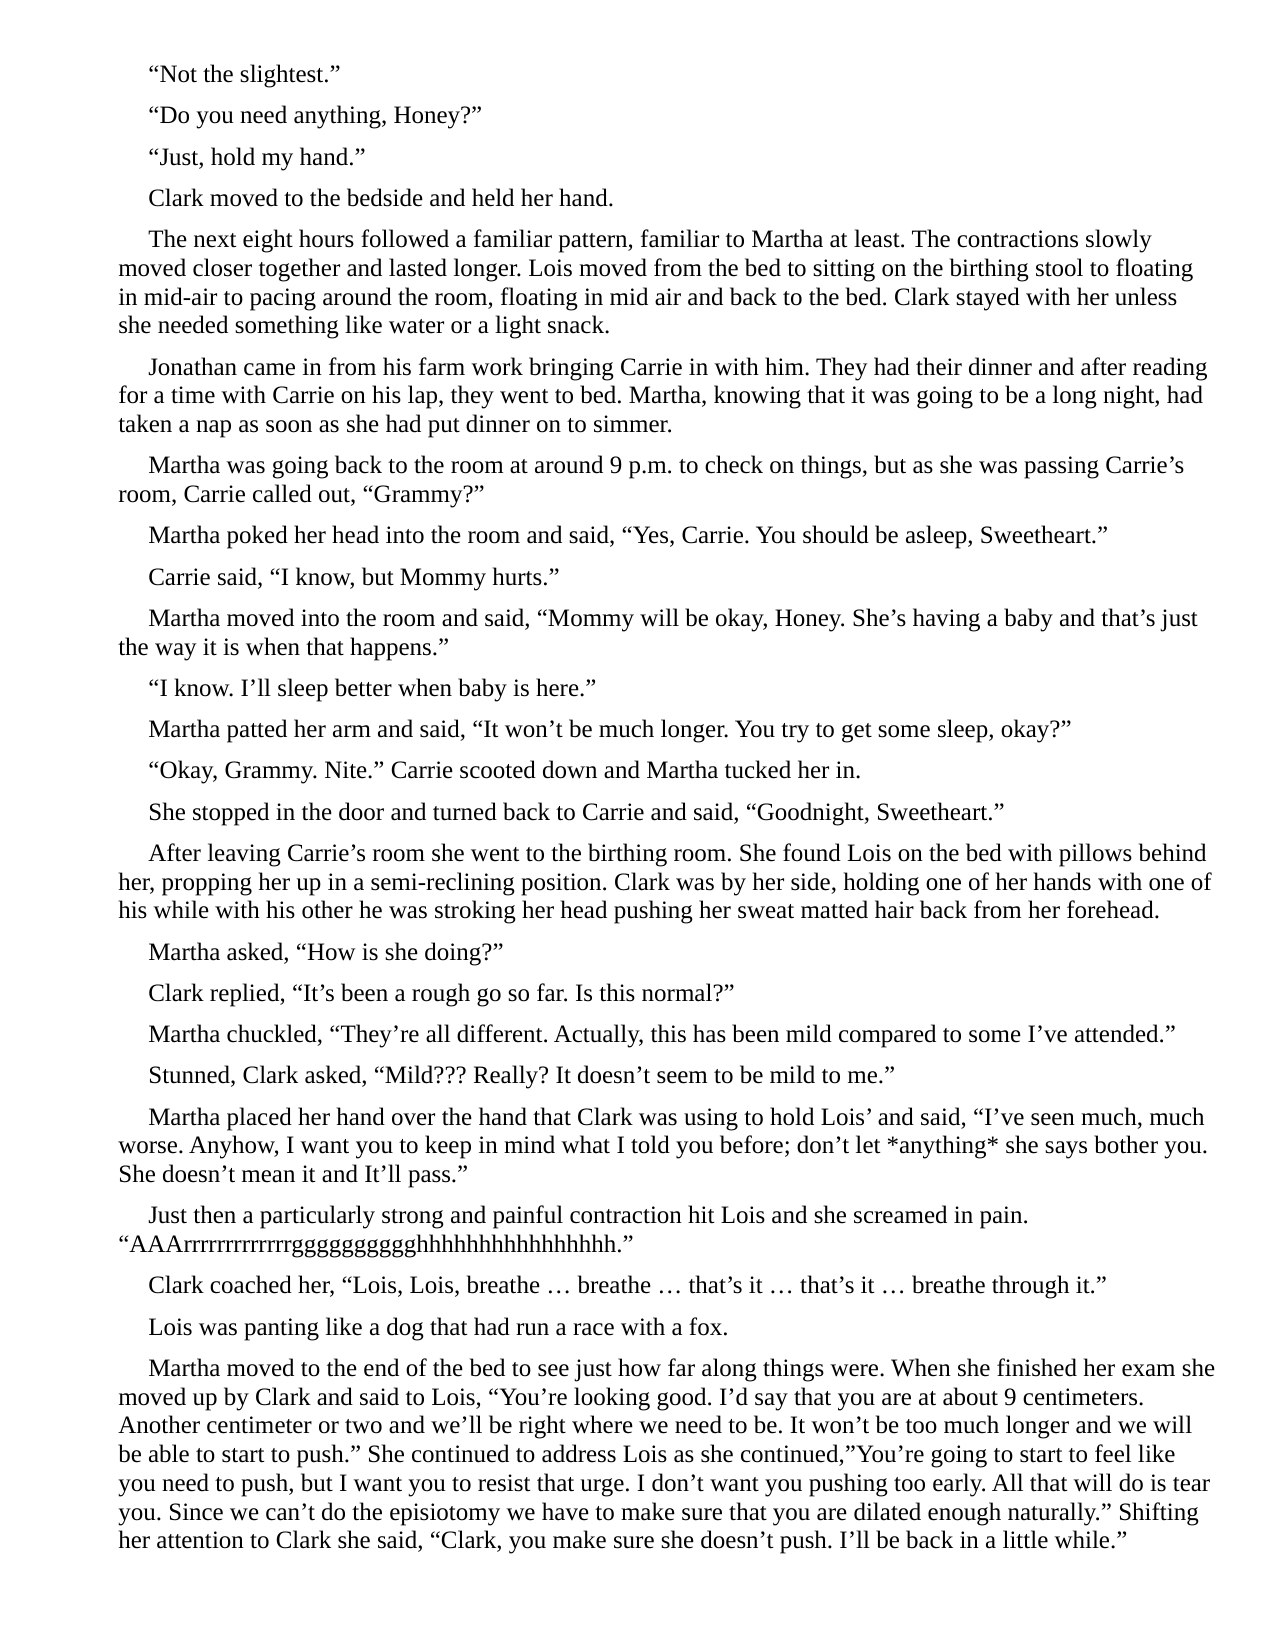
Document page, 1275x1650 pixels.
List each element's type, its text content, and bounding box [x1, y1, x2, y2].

text After leaving Carrie’s room she went to the birthing room. She found Lois on the bed with pillows behind her, propping her up in a semi-reclining position. Clark was by her side, holding one of her hands with one of his while with his other he was stroking her head pushing her sweat matted hair back from her forehead. [118, 838, 1216, 924]
text Just then a particularly strong and painful contraction hit Lois and she screamed in pain. “AAArrrrrrrrrrrrrgggggggggghhhhhhhhhhhhhhhh.” [118, 1200, 1216, 1258]
text Martha moved into the room and said, “Mommy will be okay, Honey. She’s having a baby and that’s just the way it is when that happens.” [118, 603, 1216, 660]
text Jonathan came in from his farm work bringing Carrie in with him. They had their dinner and after reading for a time with Carrie on his lap, they went to bed. Martha, knowing that it was going to be a long night, had taken a nap as soon as she had put dinner on to simmer. [118, 352, 1216, 438]
text “Not the slightest.” [118, 59, 1216, 88]
text Clark moved to the bedside and held her hand. [118, 183, 1216, 212]
text “Okay, Grammy. Nite.” Carrie scooted down and Martha tucked her in. [118, 755, 1216, 784]
text Lois was panting like a dog that had run a race with a fox. [118, 1312, 1216, 1340]
text She stopped in the door and turned back to Carrie and said, “Goodnight, Sweetheart.” [118, 797, 1216, 825]
text Martha chuckled, “They’re all different. Actually, this has been mild compared to some I’ve attended.” [118, 1019, 1216, 1048]
text Martha asked, “How is she doing?” [118, 937, 1216, 965]
text The next eight hours followed a familiar pattern, familiar to Martha at least. The contractions slowly moved closer together and lasted longer. Lois moved from the bed to sitting on the birthing stool to floating in mid-air to pacing around the room, floating in mid air and back to the bed. Clark stayed with her unless she needed something like water or a light snack. [118, 224, 1216, 339]
text Stunned, Clark asked, “Mild??? Really? It doesn’t seem to be mild to me.” [118, 1060, 1216, 1089]
text “I know. I’ll sleep better when baby is here.” [118, 673, 1216, 702]
text “Just, hold my hand.” [118, 142, 1216, 170]
text Martha patted her arm and said, “It won’t be much longer. You try to get some sleep, okay?” [118, 714, 1216, 743]
text Martha was going back to the room at around 9 p.m. to check on things, but as she was passing Carrie’s room, Carrie called out, “Grammy?” [118, 450, 1216, 508]
text Carrie said, “I know, but Mommy hurts.” [118, 562, 1216, 590]
text Martha moved to the end of the bed to see just how far along things were. When she finished her exam she moved up by Clark and said to Lois, “You’re looking good. I’d say that you are at about 9 centimeters. Another centimeter or two and we’ll be right where we need to be. It won’t be too much longer and we will be able to start to push.” She continued to address Lois as she continued,”You’re going to start to feel like you need to push, but I want you to resist that urge. I don’t want you pushing too early. All that will do is tear you. Since we can’t do the episiotomy we have to make sure that you are dilated enough naturally.” Shifting her attention to Clark she said, “Clark, you make sure she doesn’t push. I’ll be back in a little while.” [118, 1353, 1216, 1554]
text Martha poked her head into the room and said, “Yes, Carrie. You should be asleep, Sweetheart.” [118, 520, 1216, 549]
text Clark replied, “It’s been a rough go so far. Is this normal?” [118, 978, 1216, 1007]
text “Do you need anything, Honey?” [118, 100, 1216, 129]
text Martha placed her hand over the hand that Clark was using to hold Lois’ and said, “I’ve seen much, much worse. Anyhow, I want you to keep in mind what I told you before; don’t let *anything* she says bother you. She doesn’t mean it and It’ll pass.” [118, 1102, 1216, 1188]
text Clark coached her, “Lois, Lois, breathe … breathe … that’s it … that’s it … breathe through it.” [118, 1270, 1216, 1299]
